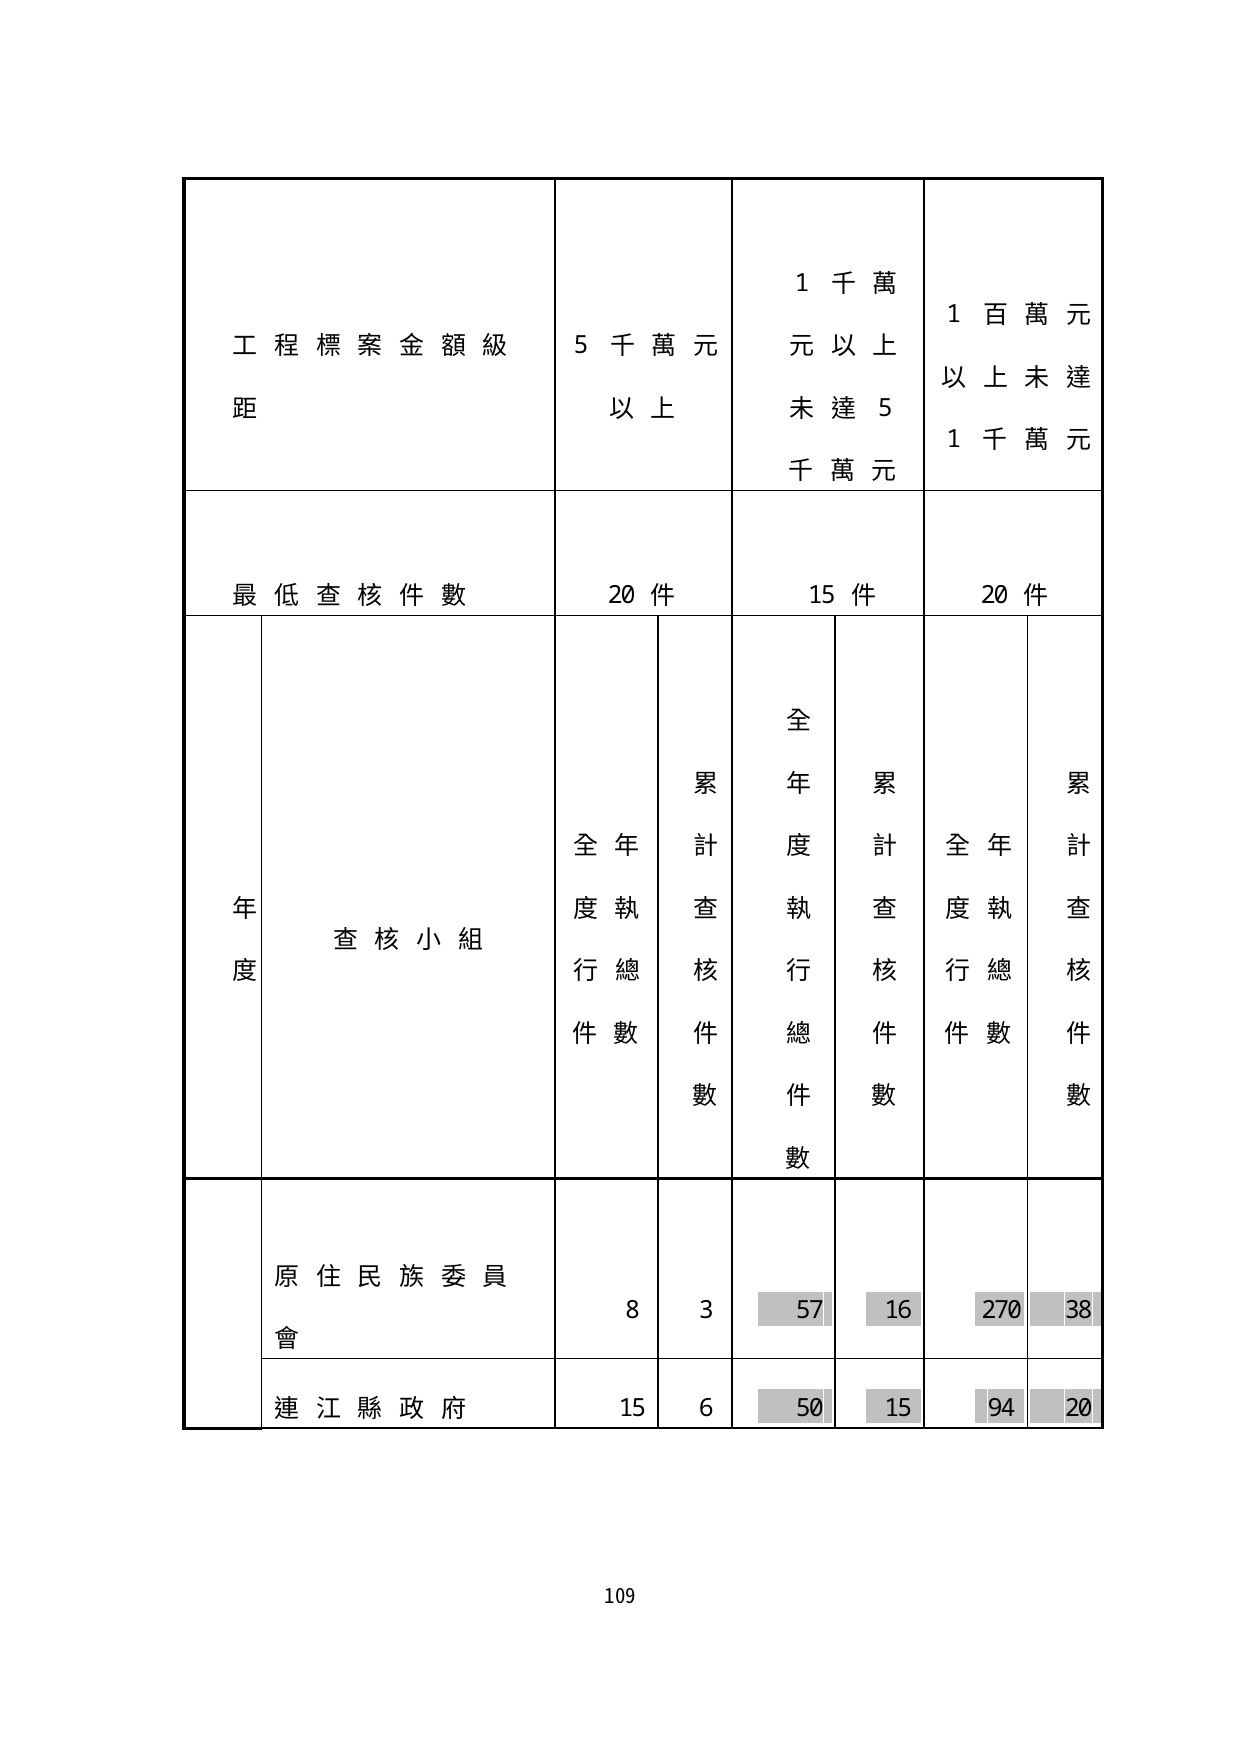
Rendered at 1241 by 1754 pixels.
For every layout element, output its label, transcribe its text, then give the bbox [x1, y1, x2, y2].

table_cell 16 [836, 1180, 923, 1357]
table_cell 全年度執行總件數 [925, 616, 1027, 1177]
table_cell 15 [556, 1359, 657, 1427]
table_cell 全年度執行總件數 [556, 616, 657, 1177]
table_cell 全年度執行總件數 [733, 616, 834, 1177]
table_cell 最低查核件數 [186, 491, 554, 615]
table_header 工程標案金額級距 [186, 180, 554, 490]
table_cell 15 [836, 1359, 923, 1427]
table_cell [186, 1180, 261, 1427]
table_cell 50 [733, 1359, 834, 1427]
table_cell 連江縣政府 [262, 1359, 554, 1427]
table_cell 查核小組 [262, 616, 554, 1177]
table_cell 6 [659, 1359, 731, 1427]
table_header 1千萬元以上未達5千萬元 [733, 180, 923, 490]
table_cell 20件 [556, 491, 731, 615]
table_cell 年度 [186, 616, 261, 1177]
table_cell 20件 [925, 491, 1101, 615]
table_cell 94 [925, 1359, 1027, 1427]
table_cell 38 [1028, 1180, 1101, 1357]
table_cell 270 [925, 1180, 1027, 1357]
table_cell 8 [556, 1180, 657, 1357]
table_cell 15件 [733, 491, 923, 615]
table_cell 累計查核件數 [836, 616, 923, 1177]
table_cell 累計查核件數 [659, 616, 731, 1177]
table_cell 3 [659, 1180, 731, 1357]
table_cell 20 [1028, 1359, 1101, 1427]
table_cell 累計查核件數 [1028, 616, 1101, 1177]
table_header 1百萬元以上未達1千萬元 [925, 180, 1101, 490]
table_cell 57 [733, 1180, 834, 1357]
table_header 5千萬元以上 [556, 180, 731, 490]
table_cell 原住民族委員會 [262, 1180, 554, 1357]
